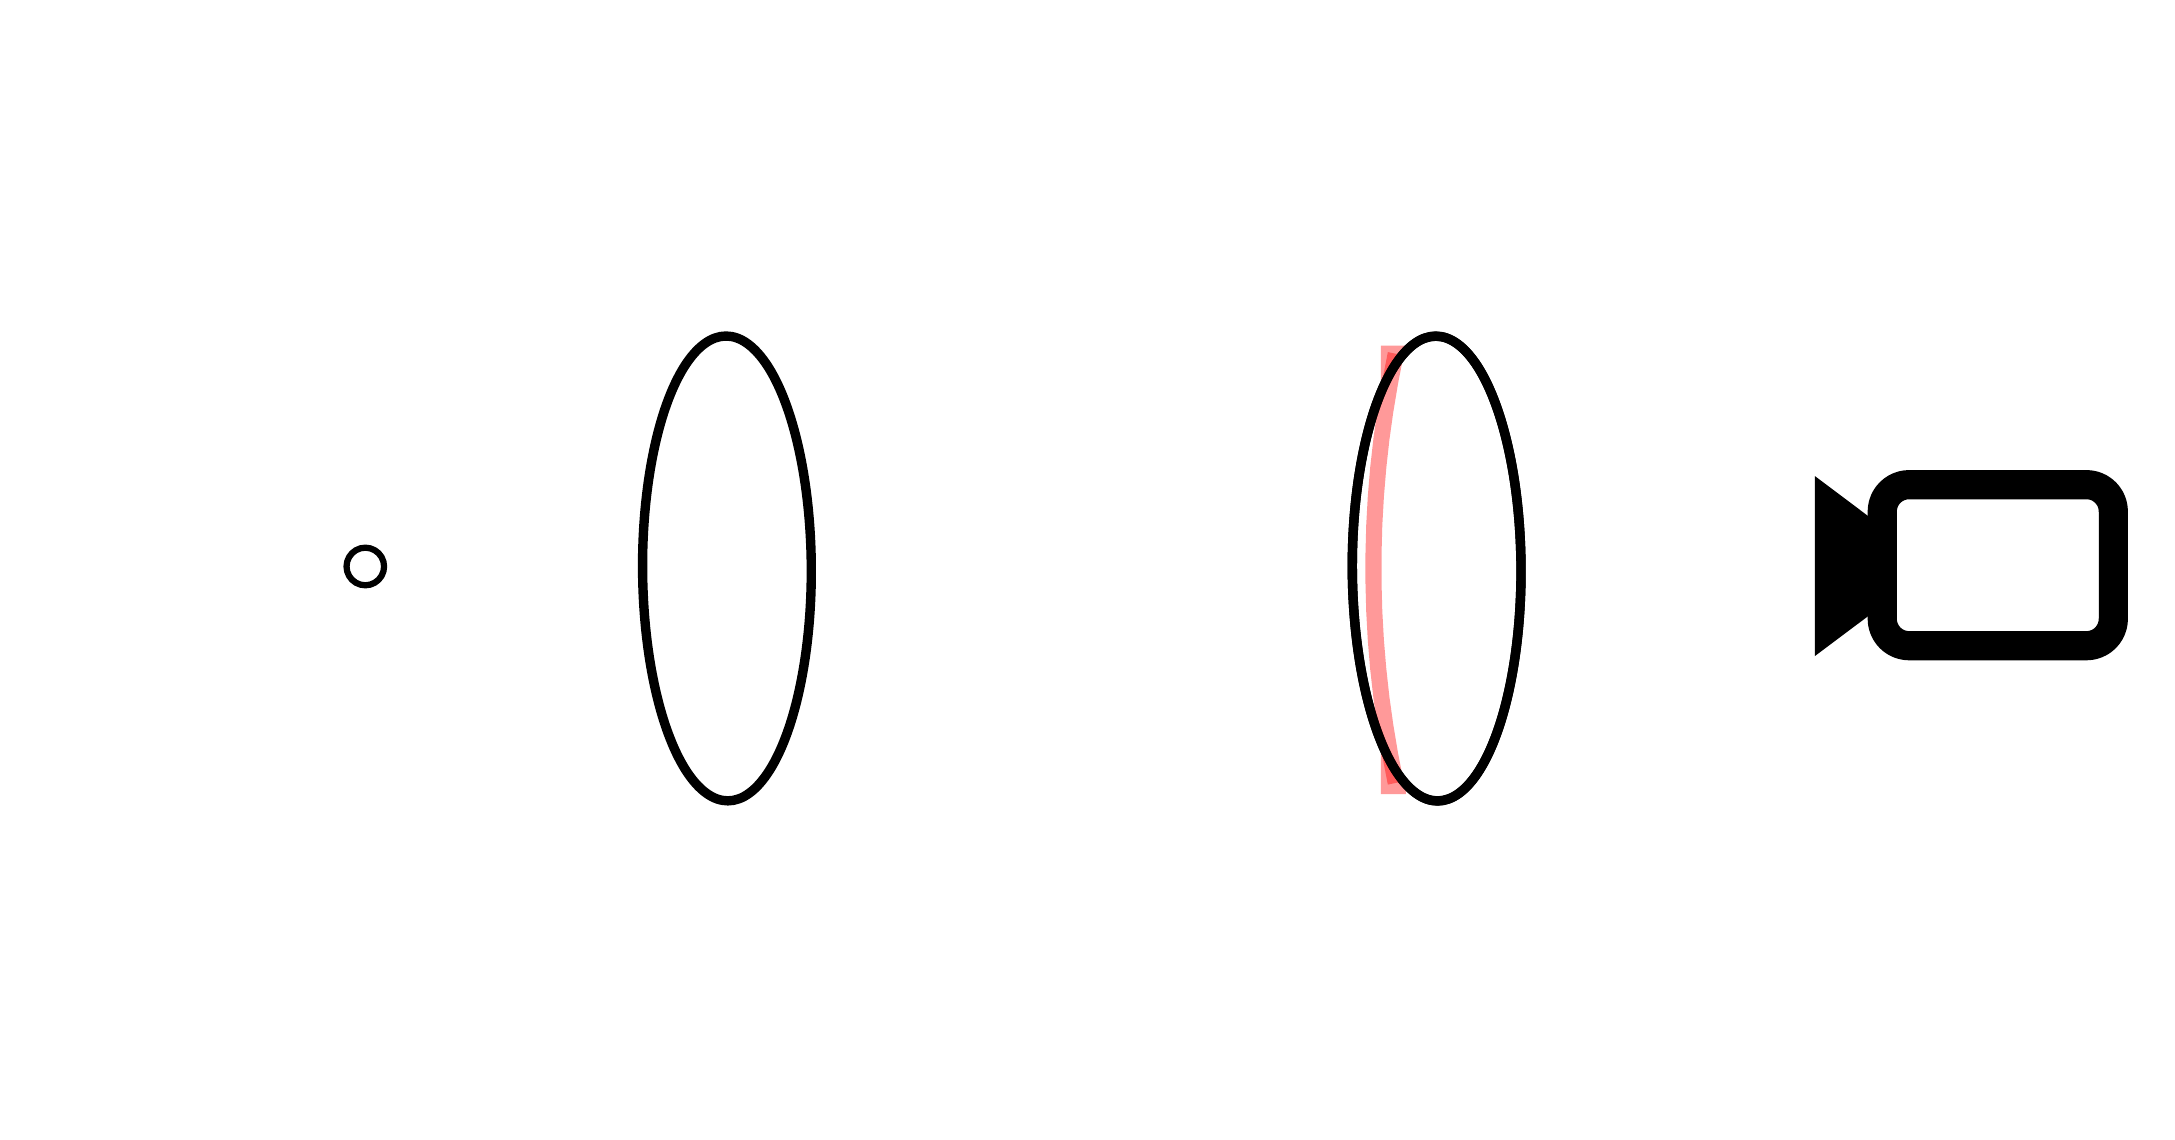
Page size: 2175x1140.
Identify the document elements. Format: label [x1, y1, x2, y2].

text_box [1814, 476, 1875, 657]
text_box [1882, 484, 2114, 646]
text_box [642, 0, 1747, 1140]
